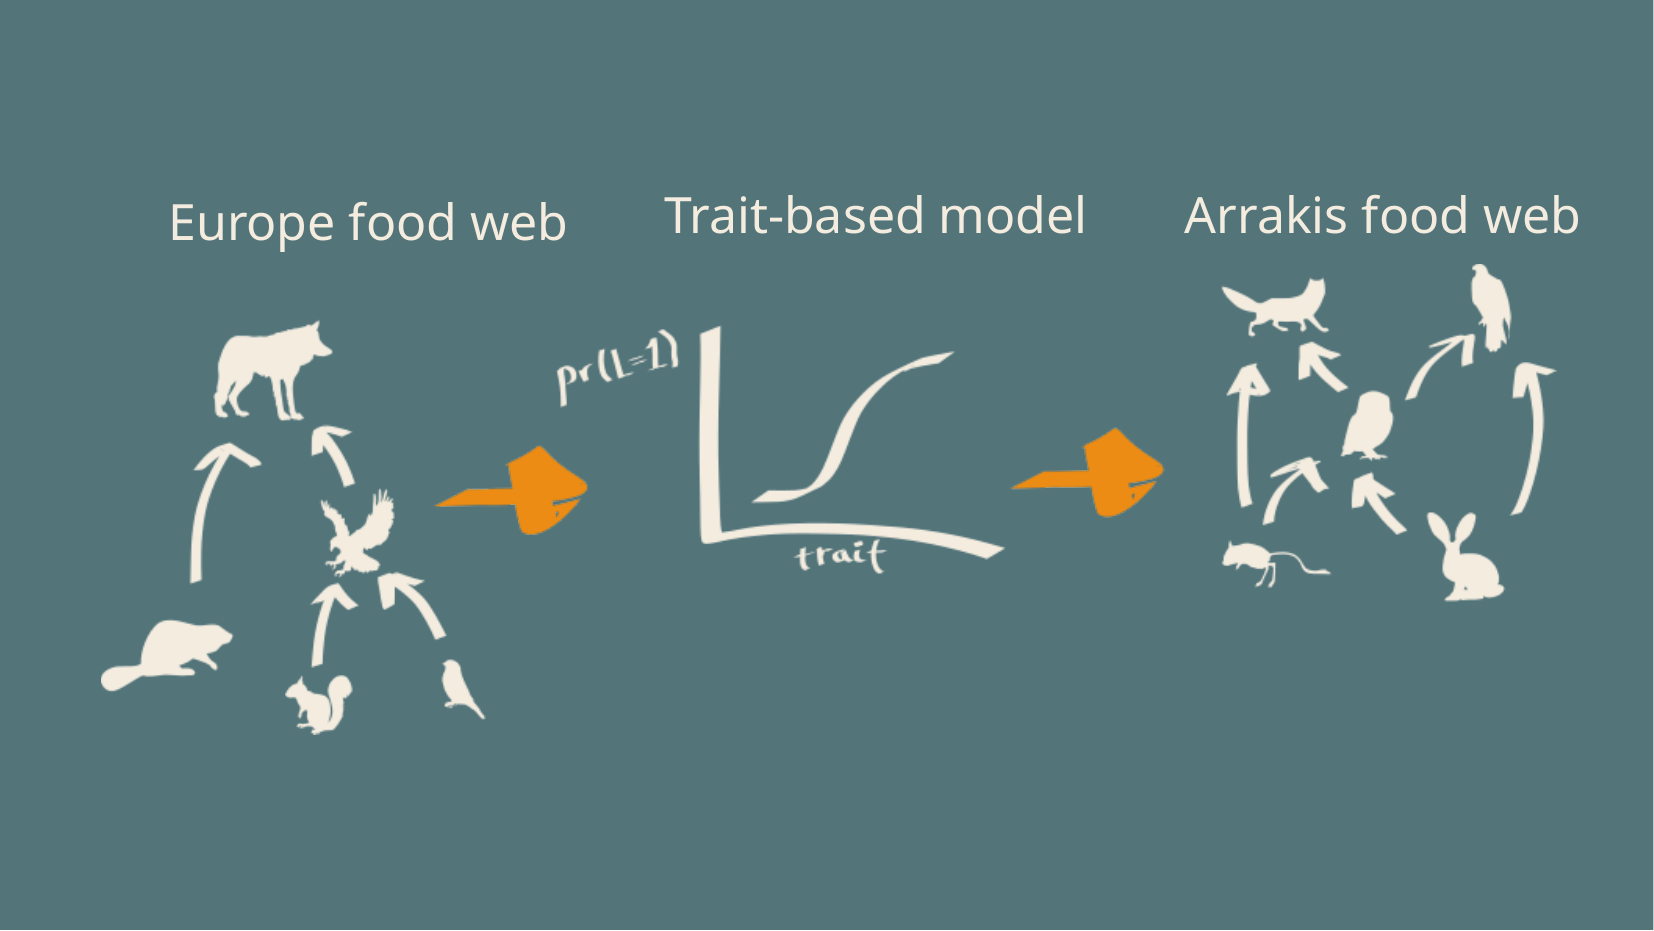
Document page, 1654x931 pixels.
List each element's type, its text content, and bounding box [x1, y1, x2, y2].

text_box Arrakis food web [1169, 173, 1575, 254]
text_box Trait-based model [649, 173, 1081, 254]
text_box Europe food web [153, 179, 558, 260]
picture [101, 264, 1557, 735]
